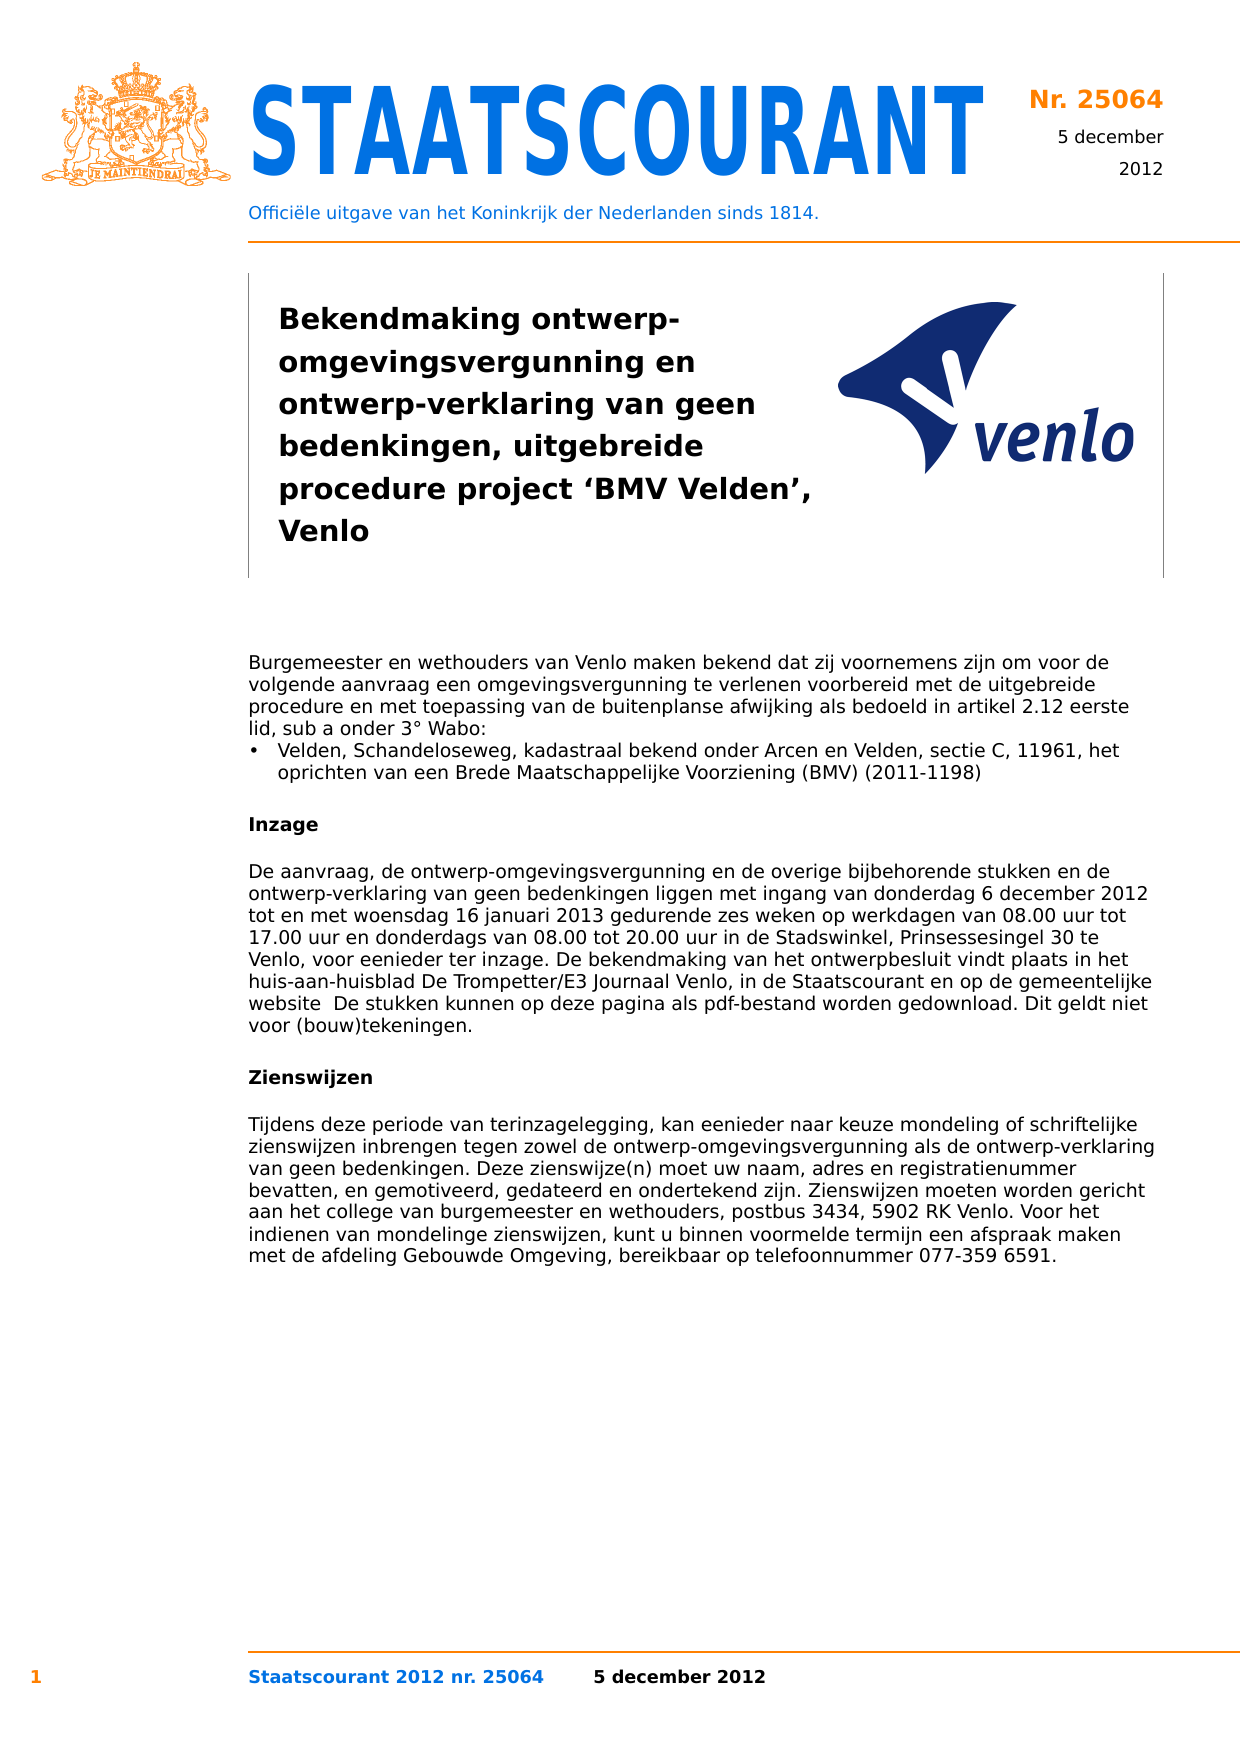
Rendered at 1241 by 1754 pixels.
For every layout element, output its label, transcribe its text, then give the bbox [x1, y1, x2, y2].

table_cell 2012 [998, 153, 1240, 203]
table_cell Officiële uitgave van het Koninkrijk der Nederlanden sinds 1814. [248, 203, 1240, 241]
text Tijdens deze periode van terinzagelegging, kan eenieder naar keuze mondeling of schriftelijke zienswijzen inbrengen tegen zowel de ontwerp-omgevingsvergunning als de ontwerp-verklaring van geen bedenkingen. Deze zienswijze(n) moet uw naam, adres en registratienummer bevatten, en gemotiveerd, gedateerd en ondertekend zijn. Zienswijzen moeten worden gericht aan het college van burgemeester en wethouders, postbus 3434, 5902 RK Venlo. Voor het indienen van mondelinge zienswijzen, kunt u binnen voormelde termijn een afspraak maken met de afdeling Gebouwde Omgeving, bereikbaar op telefoonnummer 077-359 6591. [248, 1113, 1163, 1267]
subtitle Bekendmaking ontwerp-omgevingsvergunning en ontwerp-verklaring van geen bedenkingen, uitgebreide procedure project ‘BMV Velden’, Venlo [249, 273, 1163, 578]
subtitle Zienswijzen [248, 1067, 1163, 1088]
picture [838, 302, 1134, 474]
table_cell 5 december [998, 121, 1240, 153]
text • Velden, Schandeloseweg, kadastraal bekend onder Arcen en Velden, sectie C, 11961, het oprichten van een Brede Maatschappelijke Voorziening (BMV) (2011-1198) [248, 740, 1163, 784]
subtitle Inzage [248, 814, 1163, 836]
text De aanvraag, de ontwerp-omgevingsvergunning en de overige bijbehorende stukken en de ontwerp-verklaring van geen bedenkingen liggen met ingang van donderdag 6 december 2012 tot en met woensdag 16 januari 2013 gedurende zes weken op werkdagen van 08.00 uur tot 17.00 uur en donderdags van 08.00 tot 20.00 uur in de Stadswinkel, Prinsessesingel 30 te Venlo, voor eenieder ter inzage. De bekendmaking van het ontwerpbesluit vindt plaats in het huis-aan-huisblad De Trompetter/E3 Journaal Venlo, in de Staatscourant en op de gemeentelijke website De stukken kunnen op deze pagina als pdf-bestand worden gedownload. Dit geldt niet voor (bouw)tekeningen. [248, 861, 1163, 1037]
table_header [25, 62, 248, 241]
table_header STAATSCOURANT [248, 62, 998, 203]
table_header Nr. 25064 [998, 62, 1240, 121]
text Burgemeester en wethouders van Venlo maken bekend dat zij voornemens zijn om voor de volgende aanvraag een omgevingsvergunning te verlenen voorbereid met de uitgebreide procedure en met toepassing van de buitenplanse afwijking als bedoeld in artikel 2.12 eerste lid, sub a onder 3° Wabo: [248, 652, 1163, 740]
picture [41, 62, 231, 186]
